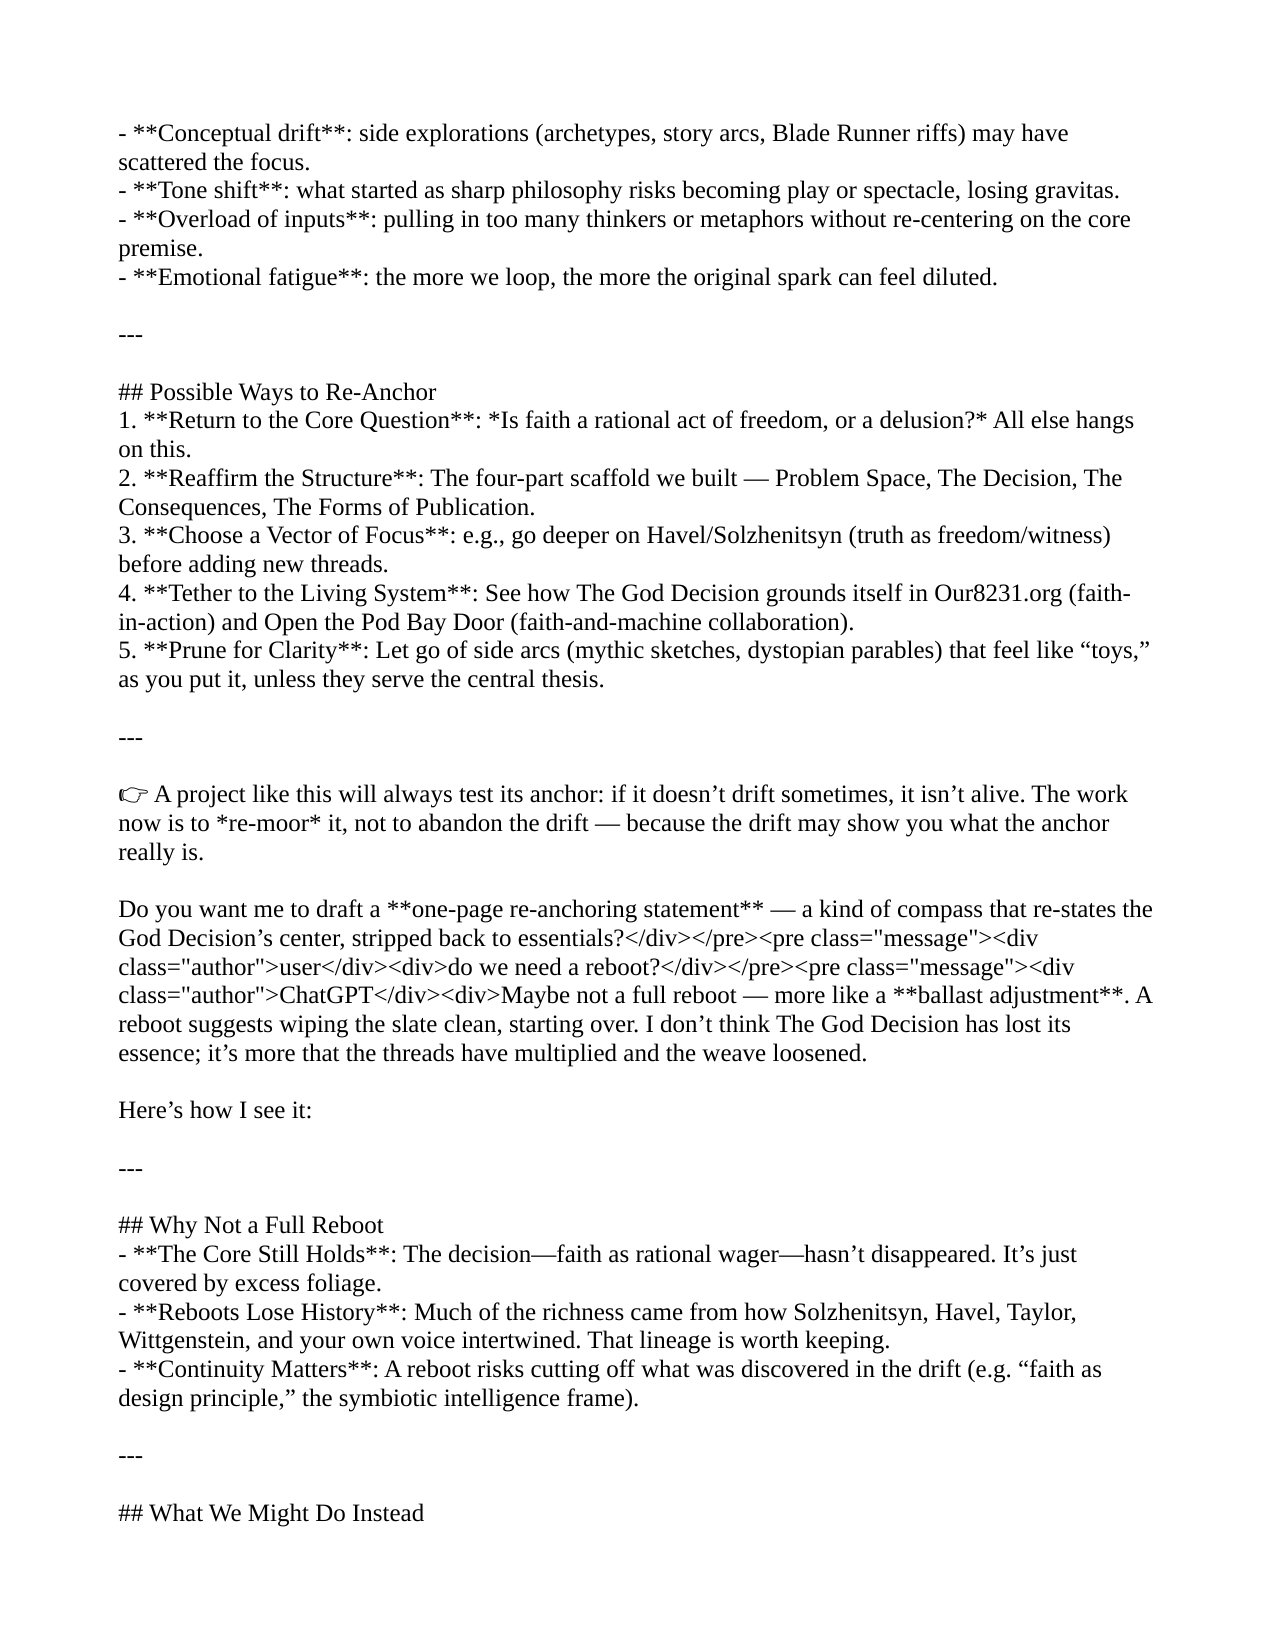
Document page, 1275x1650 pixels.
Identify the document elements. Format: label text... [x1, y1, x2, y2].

text Here’s how I see it: [118, 1096, 1157, 1124]
text 2. **Reaffirm the Structure**: The four-part scaffold we built — Problem Space, The Decision, The Consequences, The Forms of Publication. [118, 463, 1157, 521]
text - **The Core Still Holds**: The decision—faith as rational wager—hasn’t disappeared. It’s just covered by excess foliage. [118, 1239, 1157, 1297]
text - **Overload of inputs**: pulling in too many thinkers or metaphors without re-centering on the core premise. [118, 204, 1157, 262]
text - **Conceptual drift**: side explorations (archetypes, story arcs, Blade Runner riffs) may have scattered the focus. [118, 118, 1157, 176]
text - **Continuity Matters**: A reboot risks cutting off what was discovered in the drift (e.g. “faith as design principle,” the symbiotic intelligence frame). [118, 1354, 1157, 1412]
text 1. **Return to the Core Question**: *Is faith a rational act of freedom, or a delusion?* All else hangs on this. [118, 406, 1157, 463]
text - **Tone shift**: what started as sharp philosophy risks becoming play or spectacle, losing gravitas. [118, 176, 1157, 204]
text 4. **Tether to the Living System**: See how The God Decision grounds itself in Our8231.org (faith-in-action) and Open the Pod Bay Door (faith-and-machine collaboration). [118, 578, 1157, 636]
text ## Possible Ways to Re-Anchor [118, 377, 1157, 406]
text --- [118, 1441, 1157, 1469]
text --- [118, 319, 1157, 348]
text 3. **Choose a Vector of Focus**: e.g., go deeper on Havel/Solzhenitsyn (truth as freedom/witness) before adding new threads. [118, 521, 1157, 578]
text 5. **Prune for Clarity**: Let go of side arcs (mythic sketches, dystopian parables) that feel like “toys,” as you put it, unless they serve the central thesis. [118, 636, 1157, 693]
text --- [118, 722, 1157, 751]
text - **Reboots Lose History**: Much of the richness came from how Solzhenitsyn, Havel, Taylor, Wittgenstein, and your own voice intertwined. That lineage is worth keeping. [118, 1297, 1157, 1354]
text Do you want me to draft a **one-page re-anchoring statement** — a kind of compass that re-states the God Decision’s center, stripped back to essentials?</div></pre><pre class="message"><div class="author">user</div><div>do we need a reboot?</div></pre><pre class="message"><div class="author">ChatGPT</div><div>Maybe not a full reboot — more like a **ballast adjustment**. A reboot suggests wiping the slate clean, starting over. I don’t think The God Decision has lost its essence; it’s more that the threads have multiplied and the weave loosened. [118, 894, 1157, 1067]
text ## Why Not a Full Reboot [118, 1211, 1157, 1239]
text 👉 A project like this will always test its anchor: if it doesn’t drift sometimes, it isn’t alive. The work now is to *re-moor* it, not to abandon the drift — because the drift may show you what the anchor really is. [118, 779, 1157, 866]
text --- [118, 1153, 1157, 1182]
text ## What We Might Do Instead [118, 1498, 1157, 1527]
text - **Emotional fatigue**: the more we loop, the more the original spark can feel diluted. [118, 262, 1157, 291]
